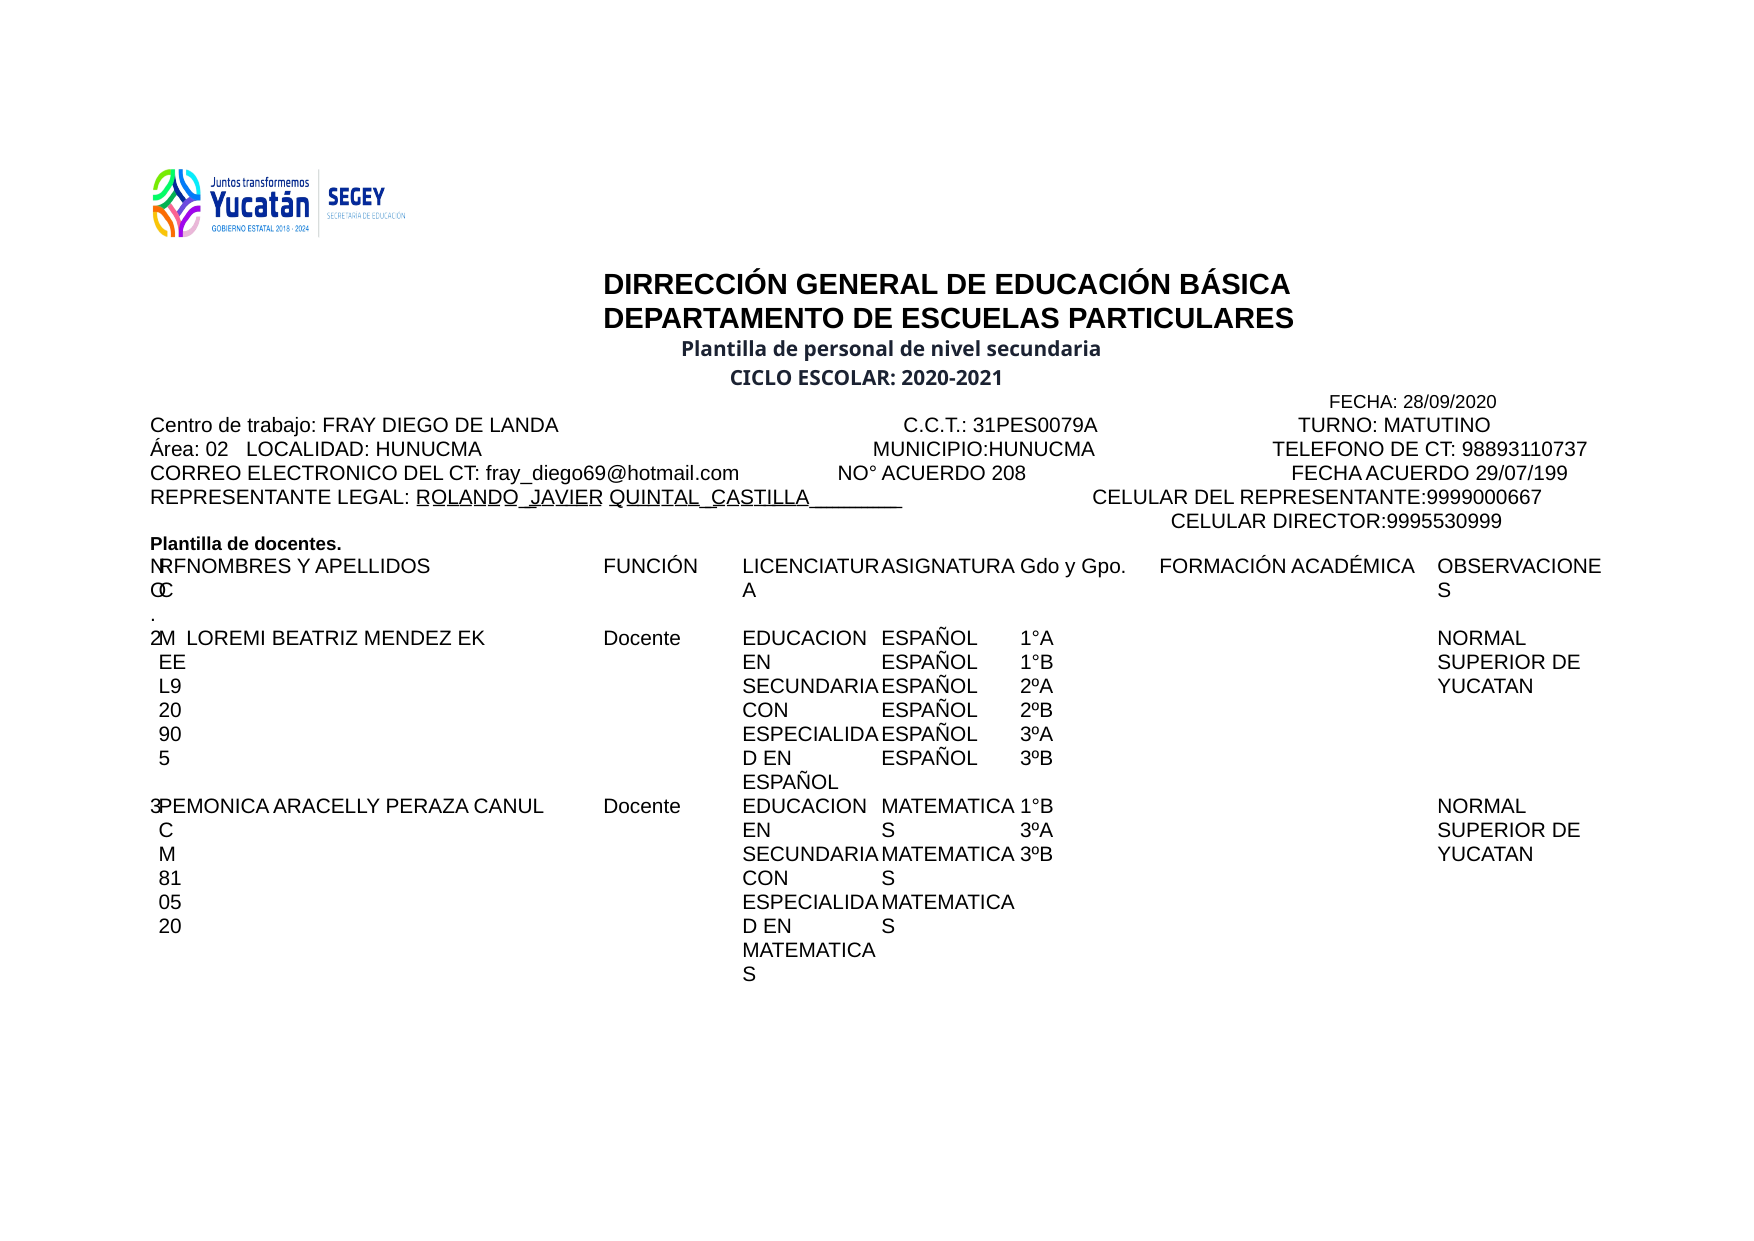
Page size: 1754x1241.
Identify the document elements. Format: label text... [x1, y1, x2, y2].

table_cell LOREMI BEATRIZ MENDEZ EK [186, 626, 603, 794]
text Plantilla de personal de nivel secundaria [150, 334, 1604, 363]
table_cell NORMAL SUPERIOR DE YUCATAN [1437, 626, 1604, 794]
text REPRESENTANTE LEGAL: R̲O̲L̲A̲N̲D̲O̲_̲J̲A̲V̲I̲E̲R̲ Q̲U̲I̲N̲T̲A̲L̲_̲C̲A̲S̲T̲I̲L̲L̲A̲_̲_̲_̲_̲_̲_̲_̲_ CELULAR DEL REPRESENTANTE:9999000667 [150, 484, 1604, 508]
table_cell 1°B 3ºA 3ºB [1020, 794, 1159, 985]
table_cell 3 [150, 794, 158, 985]
table_cell [1159, 794, 1437, 985]
table_header NOMBRES Y APELLIDOS [186, 554, 603, 626]
table_cell MONICA ARACELLY PERAZA CANUL [186, 794, 603, 985]
text DEPARTAMENTO DE ESCUELAS PARTICULARES [150, 301, 1604, 334]
table_cell MATEMATICAS MATEMATICAS MATEMATICAS [881, 794, 1020, 985]
text Plantilla de docentes. [150, 532, 1604, 554]
text CELULAR DIRECTOR:9995530999 [150, 508, 1604, 532]
table_cell 1°A 1°B 2ºA 2ºB 3ºA 3ºB [1020, 626, 1159, 794]
table_cell EDUCACION EN SECUNDARIA CON ESPECIALIDAD EN ESPAÑOL [742, 626, 881, 794]
table_cell NORMAL SUPERIOR DE YUCATAN [1437, 794, 1604, 985]
picture [150, 150, 408, 268]
text DIRRECCIÓN GENERAL DE EDUCACIÓN BÁSICA [150, 267, 1604, 301]
text CORREO ELECTRONICO DEL CT: fray_diego69@hotmail.com NO° ACUERDO 208 FECHA ACUERDO 29/07/199 [150, 461, 1604, 484]
text FECHA: 28/09/2020 [150, 391, 1604, 413]
table_header NO. [150, 554, 158, 626]
table_cell Docente [603, 794, 742, 985]
table_header Gdo y Gpo. [1020, 554, 1159, 626]
table_header FORMACIÓN ACADÉMICA [1159, 554, 1437, 626]
table_cell Docente [603, 626, 742, 794]
table_header OBSERVACIONES [1437, 554, 1604, 626]
text CICLO ESCOLAR: 2020-2021 [150, 363, 1604, 391]
text Centro de trabajo: FRAY DIEGO DE LANDA C.C.T.: 31PES0079A TURNO: MATUTINO [150, 413, 1604, 437]
table_header RFC [158, 554, 186, 626]
table_header ASIGNATURA [881, 554, 1020, 626]
table_cell ESPAÑOL ESPAÑOL ESPAÑOL ESPAÑOL ESPAÑOL ESPAÑOL [881, 626, 1020, 794]
table_header NO. [153, 584, 158, 596]
table_cell [1159, 626, 1437, 794]
table_header FUNCIÓN [603, 554, 742, 626]
table_cell EDUCACION EN SECUNDARIA CON ESPECIALIDAD EN MATEMATICAS [742, 794, 881, 985]
table_header LICENCIATURA [742, 554, 881, 626]
table_cell 2 [150, 626, 158, 794]
text Área: 02 LOCALIDAD: HUNUCMA MUNICIPIO:HUNUCMA TELEFONO DE CT: 98893110737 [150, 437, 1604, 461]
table_cell PECM810520 [158, 794, 186, 985]
table_cell MEEL920905 [158, 626, 186, 794]
